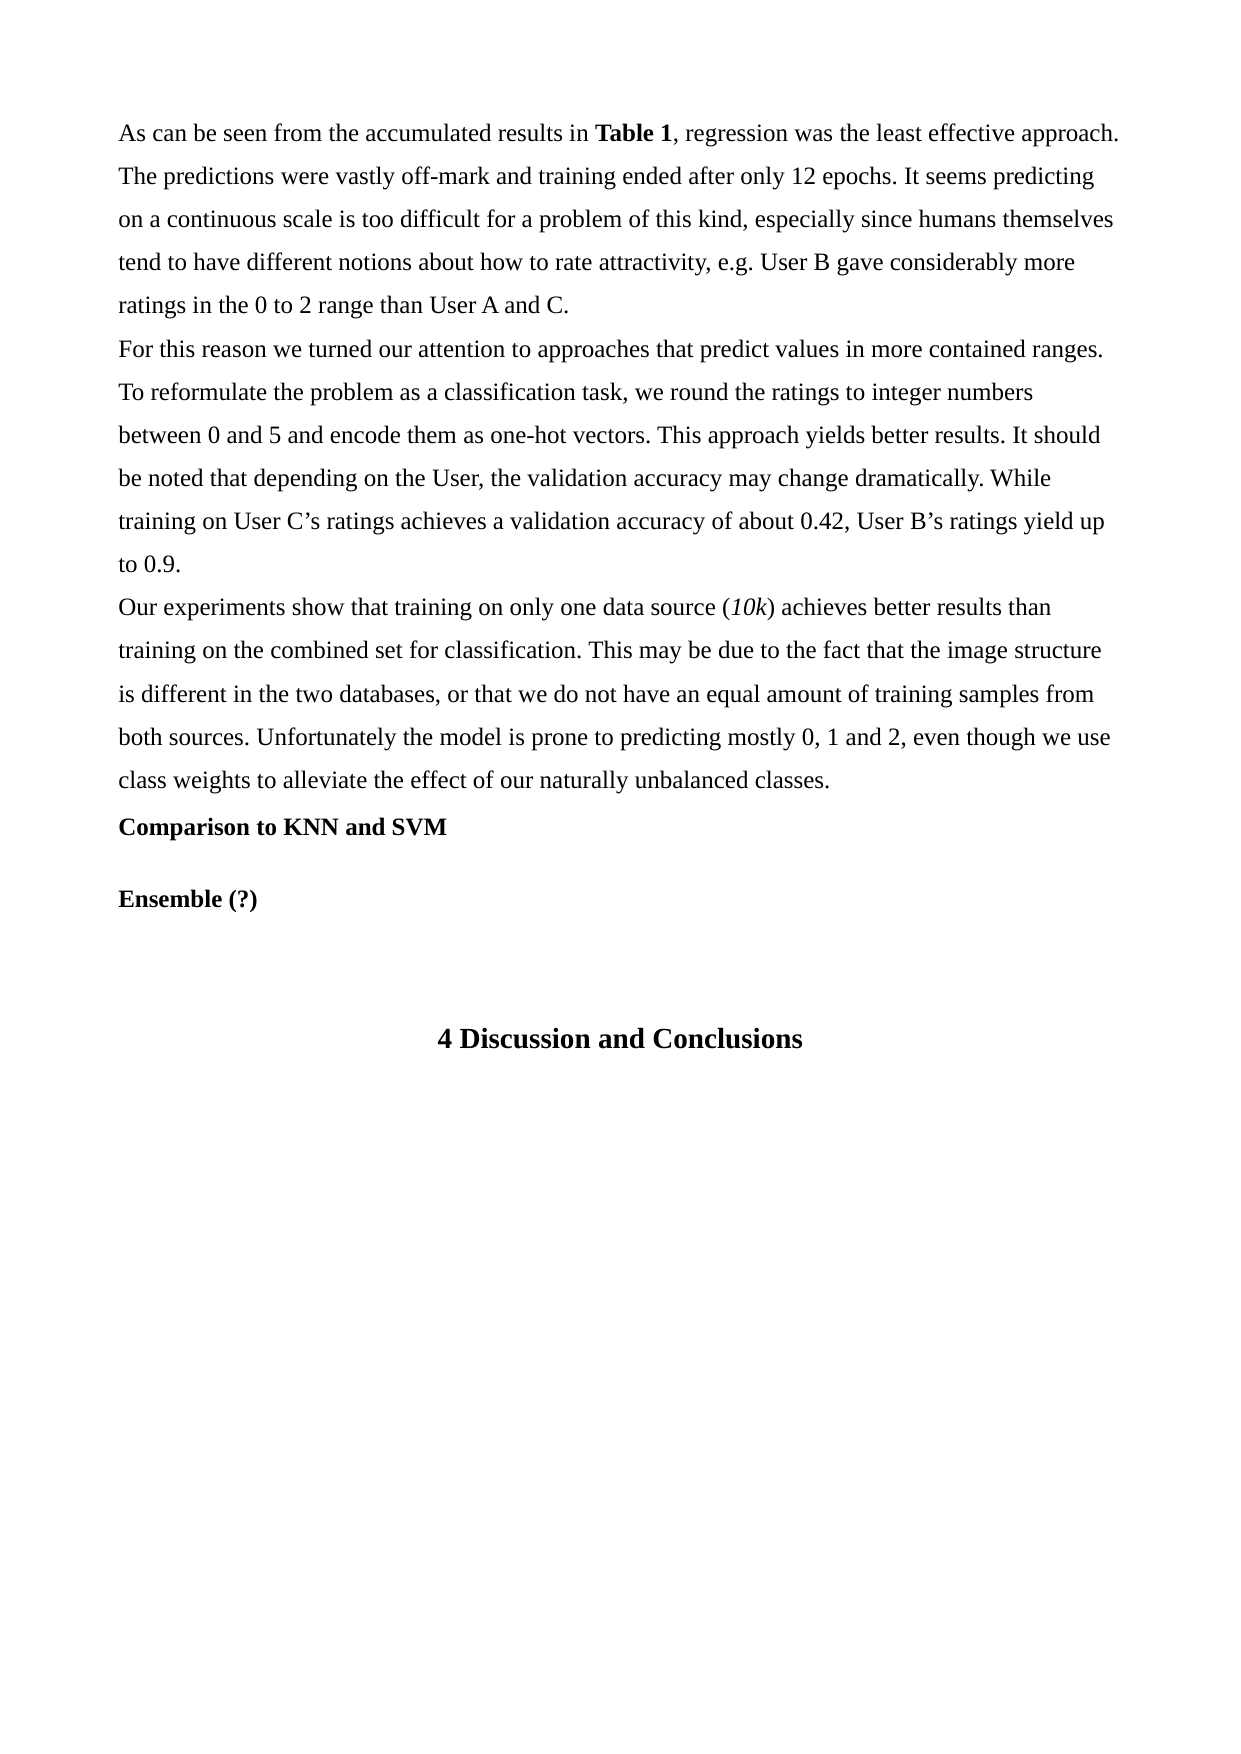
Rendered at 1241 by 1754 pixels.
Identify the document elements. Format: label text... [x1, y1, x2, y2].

subtitle 4 Discussion and Conclusions [118, 1021, 1122, 1054]
text To reformulate the problem as a classification task, we round the ratings to integer numbers between 0 and 5 and encode them as one-hot vectors. This approach yields better results. It should be noted that depending on the User, the validation accuracy may change dramatically. While training on User C’s ratings achieves a validation accuracy of about 0.42, User B’s ratings yield up to 0.9. [118, 377, 1122, 578]
text For this reason we turned our attention to approaches that predict values in more contained ranges. [118, 334, 1122, 362]
text As can be seen from the accumulated results in Table 1, regression was the least effective approach. The predictions were vastly off-mark and training ended after only 12 epochs. It seems predicting on a continuous scale is too difficult for a problem of this kind, especially since humans themselves tend to have different notions about how to rate attractivity, e.g. User B gave considerably more ratings in the 0 to 2 range than User A and C. [118, 118, 1122, 319]
subtitle Ensemble (?) [118, 884, 1122, 913]
text Our experiments show that training on only one data source (10k) achieves better results than training on the combined set for classification. This may be due to the fact that the image structure is different in the two databases, or that we do not have an equal amount of training samples from both sources. Unfortunately the model is prone to predicting mostly 0, 1 and 2, even though we use class weights to alleviate the effect of our naturally unbalanced classes. [118, 592, 1122, 794]
subtitle Comparison to KNN and SVM [118, 812, 1122, 841]
